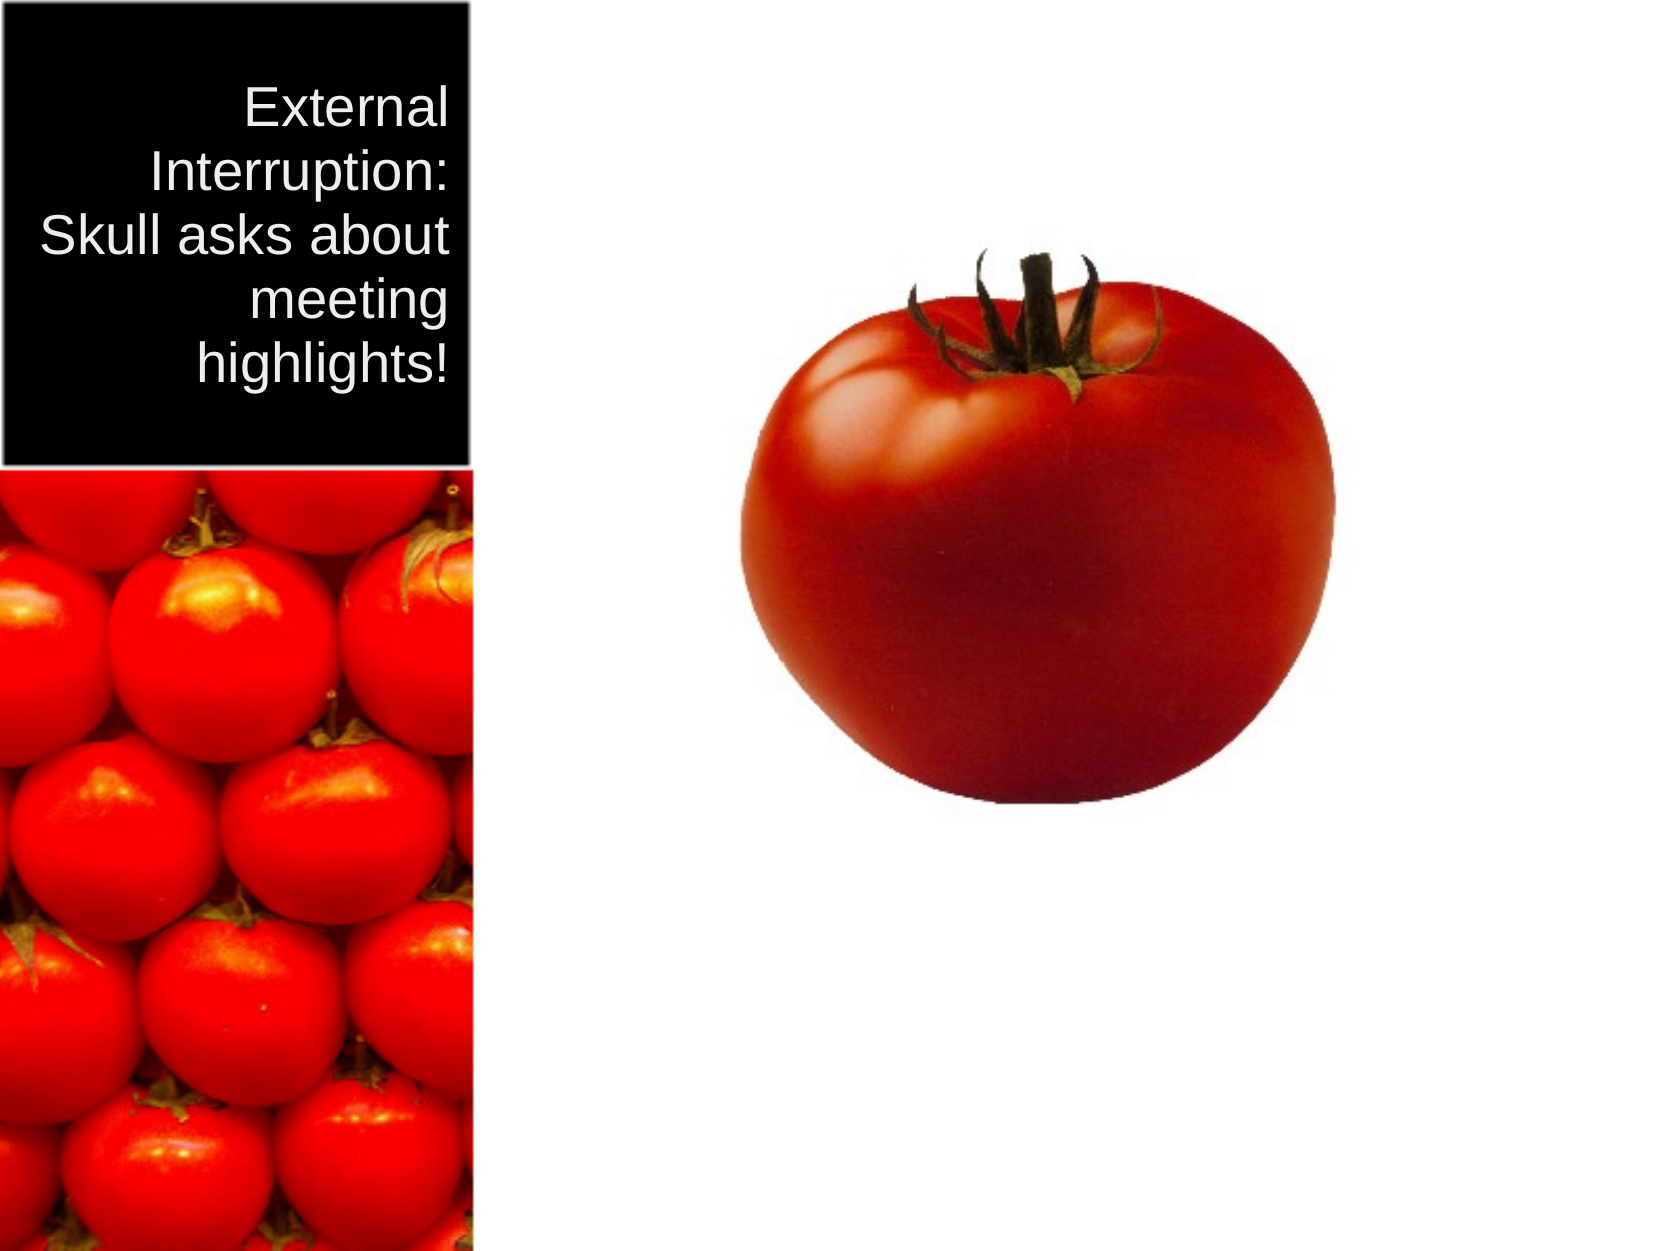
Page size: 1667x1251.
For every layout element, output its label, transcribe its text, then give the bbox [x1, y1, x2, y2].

picture [0, 0, 1667, 1251]
text_box External Interruption: Skull asks about meeting highlights! [19, 75, 450, 396]
